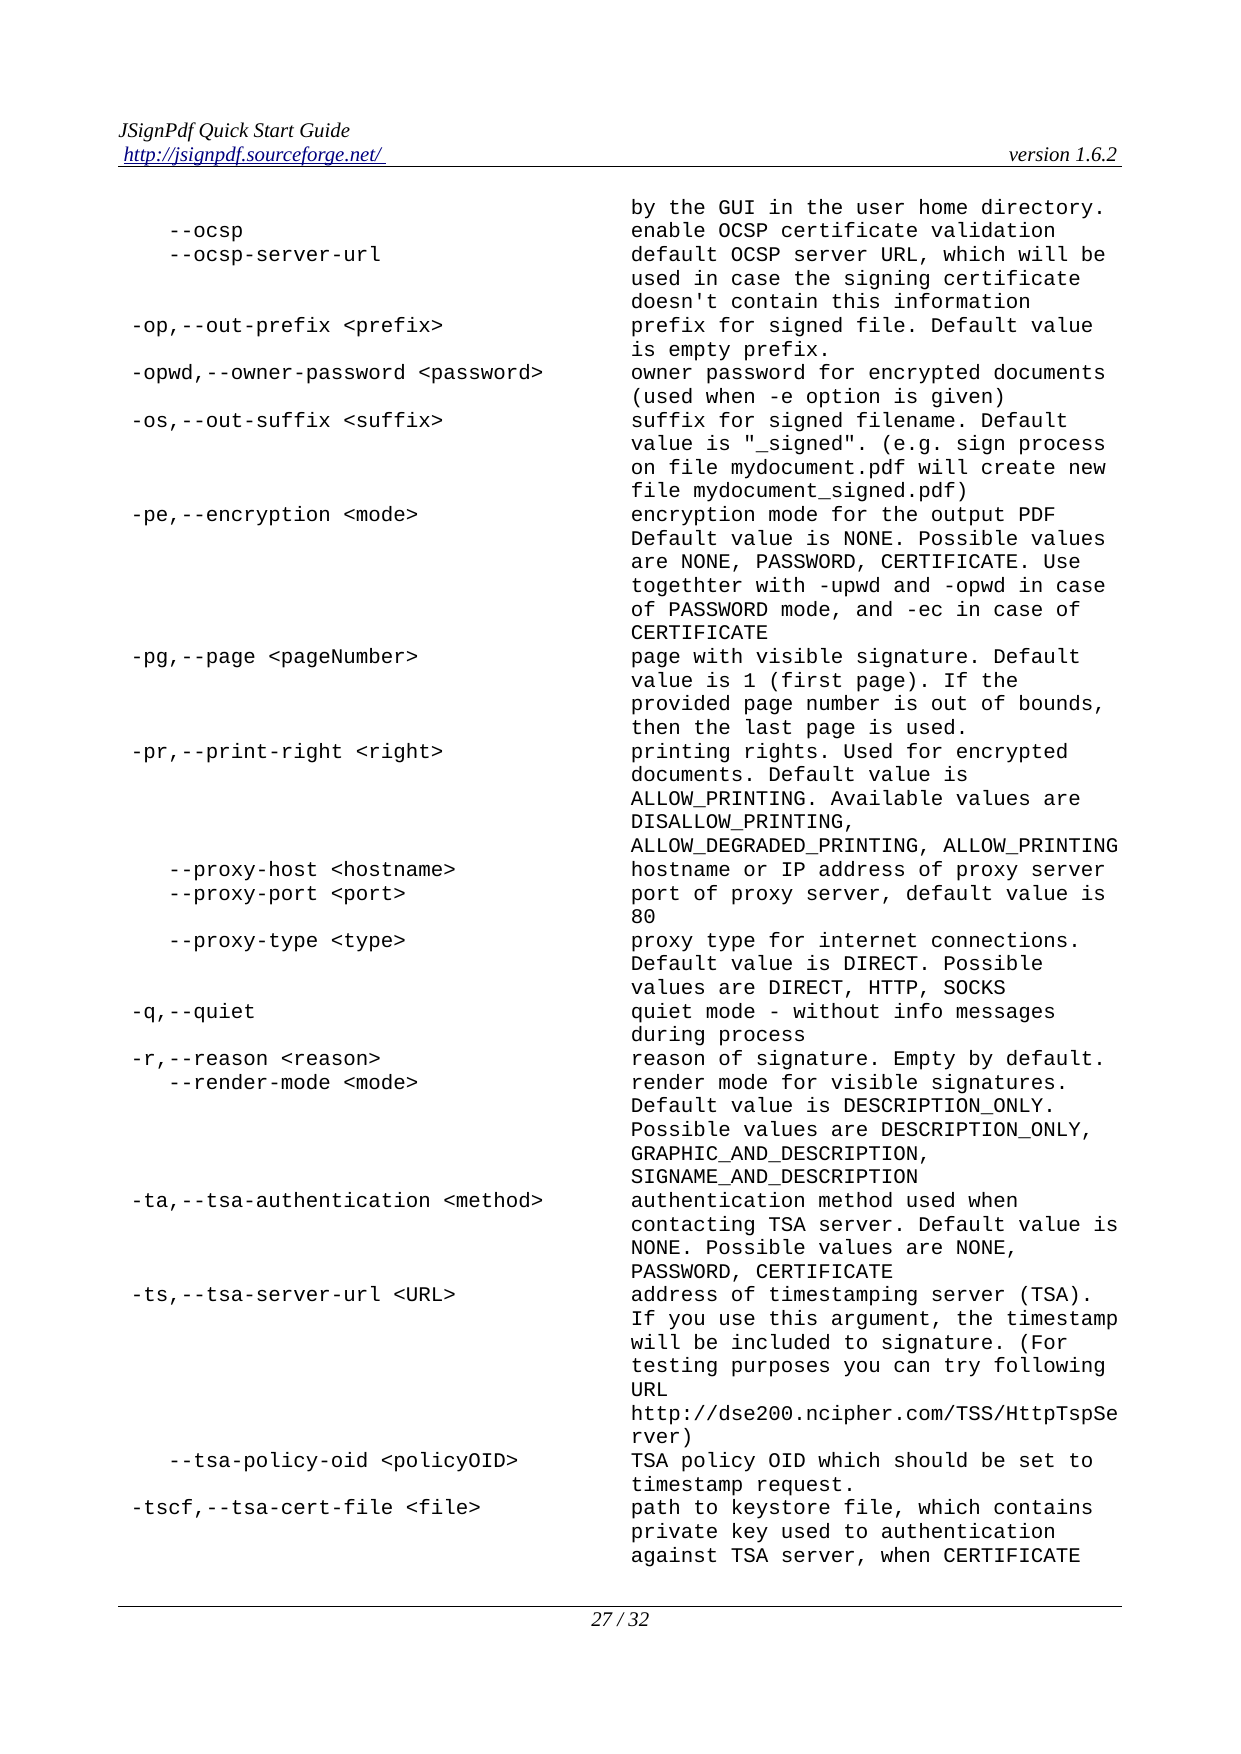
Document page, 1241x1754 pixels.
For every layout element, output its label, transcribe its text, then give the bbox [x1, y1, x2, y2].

text -pr,--print-right <right> printing rights. Used for encrypted [118, 741, 1122, 764]
text CERTIFICATE [118, 622, 1122, 646]
text http://dse200.ncipher.com/TSS/HttpTspSe [118, 1403, 1122, 1426]
text -op,--out-prefix <prefix> prefix for signed file. Default value [118, 315, 1122, 339]
text then the last page is used. [118, 717, 1122, 741]
text --proxy-port <port> port of proxy server, default value is [118, 882, 1122, 906]
text testing purposes you can try following [118, 1355, 1122, 1379]
text -ta,--tsa-authentication <method> authentication method used when [118, 1190, 1122, 1213]
text values are DIRECT, HTTP, SOCKS [118, 977, 1122, 1001]
text documents. Default value is [118, 764, 1122, 788]
text contacting TSA server. Default value is [118, 1213, 1122, 1237]
text -os,--out-suffix <suffix> suffix for signed filename. Default [118, 409, 1122, 433]
text -pg,--page <pageNumber> page with visible signature. Default [118, 646, 1122, 670]
text will be included to signature. (For [118, 1332, 1122, 1355]
text -q,--quiet quiet mode - without info messages [118, 1001, 1122, 1024]
text ALLOW_PRINTING. Available values are [118, 788, 1122, 812]
text DISALLOW_PRINTING, [118, 812, 1122, 835]
text --proxy-type <type> proxy type for internet connections. [118, 930, 1122, 953]
text Default value is DIRECT. Possible [118, 953, 1122, 977]
text SIGNAME_AND_DESCRIPTION [118, 1166, 1122, 1190]
text timestamp request. [118, 1474, 1122, 1497]
text on file mydocument.pdf will create new [118, 457, 1122, 481]
text of PASSWORD mode, and -ec in case of [118, 599, 1122, 622]
text is empty prefix. [118, 339, 1122, 362]
text URL [118, 1379, 1122, 1403]
text Default value is NONE. Possible values [118, 528, 1122, 551]
text PASSWORD, CERTIFICATE [118, 1261, 1122, 1284]
text GRAPHIC_AND_DESCRIPTION, [118, 1143, 1122, 1166]
text rver) [118, 1426, 1122, 1450]
text 80 [118, 906, 1122, 930]
text -pe,--encryption <mode> encryption mode for the output PDF [118, 504, 1122, 528]
text by the GUI in the user home directory. [118, 197, 1122, 220]
text value is "_signed". (e.g. sign process [118, 433, 1122, 457]
text Possible values are DESCRIPTION_ONLY, [118, 1119, 1122, 1143]
text against TSA server, when CERTIFICATE [118, 1544, 1122, 1568]
text -r,--reason <reason> reason of signature. Empty by default. [118, 1048, 1122, 1072]
text are NONE, PASSWORD, CERTIFICATE. Use [118, 551, 1122, 575]
text --tsa-policy-oid <policyOID> TSA policy OID which should be set to [118, 1450, 1122, 1474]
text If you use this argument, the timestamp [118, 1308, 1122, 1332]
text Default value is DESCRIPTION_ONLY. [118, 1095, 1122, 1119]
text private key used to authentication [118, 1521, 1122, 1544]
text -tscf,--tsa-cert-file <file> path to keystore file, which contains [118, 1497, 1122, 1521]
text provided page number is out of bounds, [118, 693, 1122, 717]
text during process [118, 1024, 1122, 1048]
text togethter with -upwd and -opwd in case [118, 575, 1122, 599]
text file mydocument_signed.pdf) [118, 481, 1122, 504]
text --ocsp-server-url default OCSP server URL, which will be [118, 244, 1122, 268]
text --render-mode <mode> render mode for visible signatures. [118, 1072, 1122, 1095]
text doesn't contain this information [118, 291, 1122, 315]
text (used when -e option is given) [118, 386, 1122, 409]
text ALLOW_DEGRADED_PRINTING, ALLOW_PRINTING [118, 835, 1122, 859]
text NONE. Possible values are NONE, [118, 1237, 1122, 1261]
text value is 1 (first page). If the [118, 670, 1122, 693]
text --ocsp enable OCSP certificate validation [118, 220, 1122, 244]
text -ts,--tsa-server-url <URL> address of timestamping server (TSA). [118, 1284, 1122, 1308]
text -opwd,--owner-password <password> owner password for encrypted documents [118, 362, 1122, 386]
text used in case the signing certificate [118, 268, 1122, 291]
text --proxy-host <hostname> hostname or IP address of proxy server [118, 859, 1122, 882]
